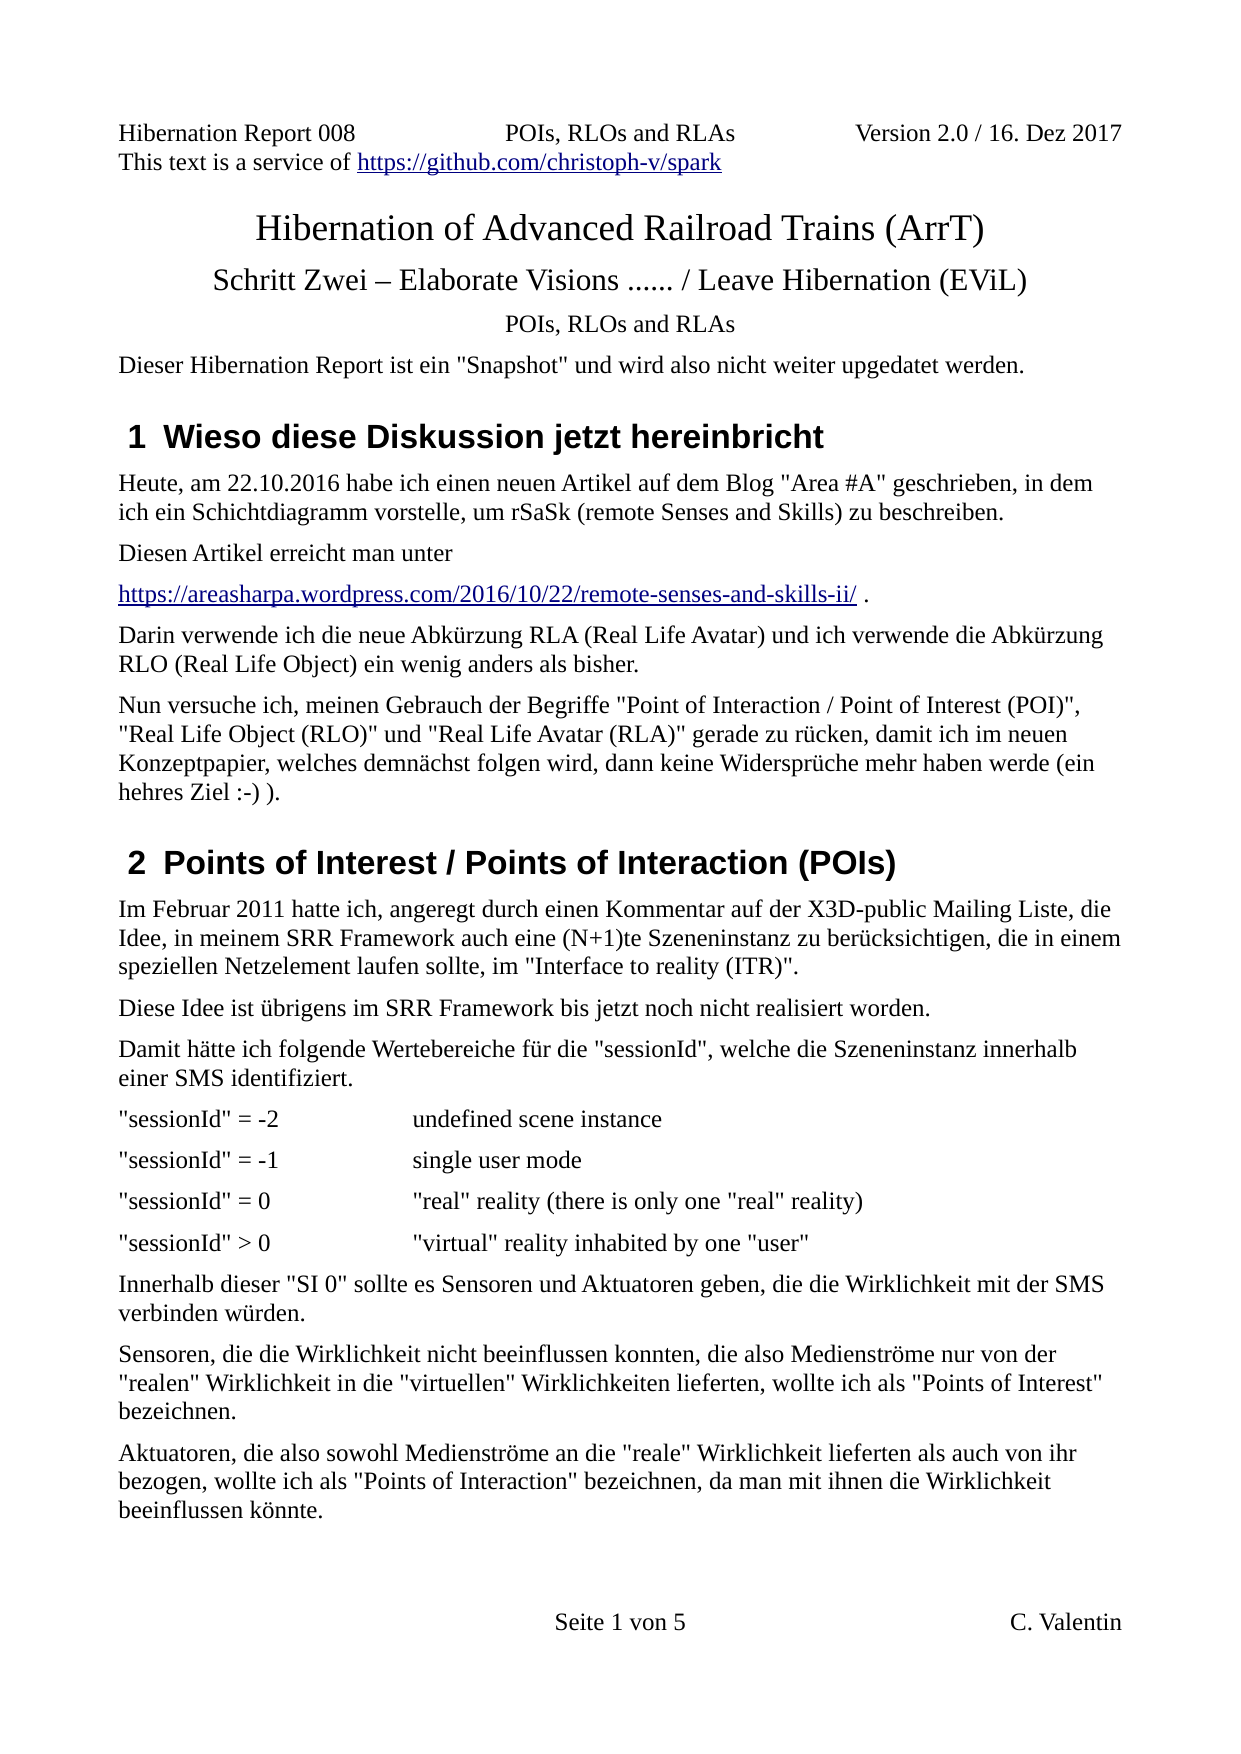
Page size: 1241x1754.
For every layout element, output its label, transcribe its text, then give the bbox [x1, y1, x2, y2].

text "sessionId" > 0 "virtual" reality inhabited by one "user" [118, 1228, 1122, 1256]
text "sessionId" = -1 single user mode [118, 1145, 1122, 1174]
text Sensoren, die die Wirklichkeit nicht beeinflussen konnten, die also Medienströme nur von der "realen" Wirklichkeit in die "virtuellen" Wirklichkeiten lieferten, wollte ich als "Points of Interest" bezeichnen. [118, 1339, 1122, 1425]
text Dieser Hibernation Report ist ein "Snapshot" und wird also nicht weiter upgedatet werden. [118, 350, 1122, 379]
text "sessionId" = 0 "real" reality (there is only one "real" reality) [118, 1186, 1122, 1215]
text Aktuatoren, die also sowohl Medienströme an die "reale" Wirklichkeit lieferten als auch von ihr bezogen, wollte ich als "Points of Interaction" bezeichnen, da man mit ihnen die Wirklichkeit beeinflussen könnte. [118, 1438, 1122, 1524]
text Schritt Zwei – Elaborate Visions ...... / Leave Hibernation (EViL) [118, 261, 1122, 297]
text Hibernation of Advanced Railroad Trains (ArrT) [118, 205, 1122, 248]
text Diesen Artikel erreicht man unter [118, 538, 1122, 567]
text Heute, am 22.10.2016 habe ich einen neuen Artikel auf dem Blog "Area #A" geschrieben, in dem ich ein Schichtdiagramm vorstelle, um rSaSk (remote Senses and Skills) zu beschreiben. [118, 468, 1122, 525]
text Darin verwende ich die neue Abkürzung RLA (Real Life Avatar) und ich verwende die Abkürzung RLO (Real Life Object) ein wenig anders als bisher. [118, 620, 1122, 678]
text Damit hätte ich folgende Wertebereiche für die "sessionId", welche die Szeneninstanz innerhalb einer SMS identifiziert. [118, 1034, 1122, 1091]
text https://areasharpa.wordpress.com/2016/10/22/remote-senses-and-skills-ii/ . [118, 579, 1122, 608]
text Innerhalb dieser "SI 0" sollte es Sensoren und Aktuatoren geben, die die Wirklichkeit mit der SMS verbinden würden. [118, 1269, 1122, 1326]
text Nun versuche ich, meinen Gebrauch der Begriffe "Point of Interaction / Point of Interest (POI)", "Real Life Object (RLO)" und "Real Life Avatar (RLA)" gerade zu rücken, damit ich im neuen Konzeptpapier, welches demnächst folgen wird, dann keine Widersprüche mehr haben werde (ein hehres Ziel :-) ). [118, 690, 1122, 805]
text POIs, RLOs and RLAs [118, 309, 1122, 338]
text "sessionId" = -2 undefined scene instance [118, 1104, 1122, 1133]
text Im Februar 2011 hatte ich, angeregt durch einen Kommentar auf der X3D-public Mailing Liste, die Idee, in meinem SRR Framework auch eine (N+1)te Szeneninstanz zu berücksichtigen, die in einem speziellen Netzelement laufen sollte, im "Interface to reality (ITR)". [118, 894, 1122, 980]
subtitle Wieso diese Diskussion jetzt hereinbricht [118, 417, 1122, 455]
subtitle Points of Interest / Points of Interaction (POIs) [118, 843, 1122, 881]
text Diese Idee ist übrigens im SRR Framework bis jetzt noch nicht realisiert worden. [118, 993, 1122, 1021]
